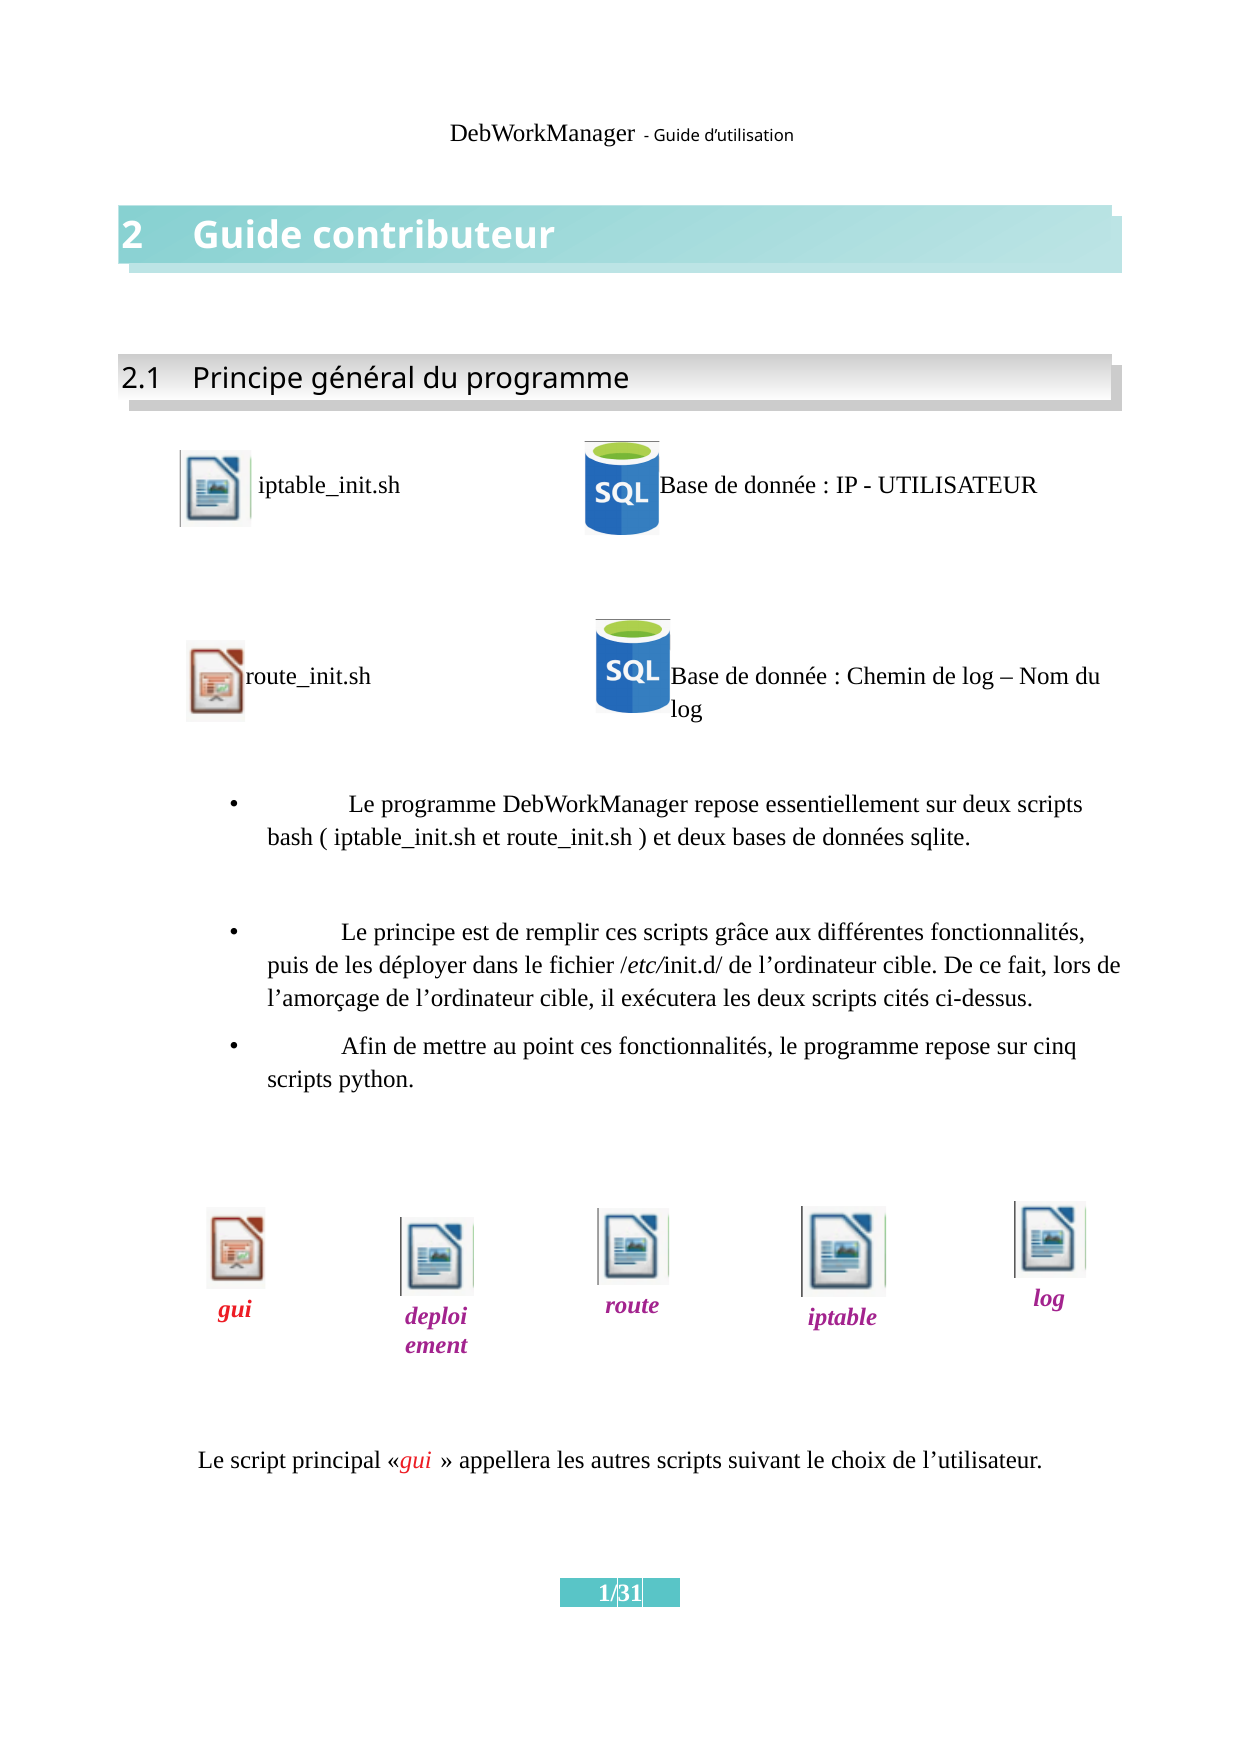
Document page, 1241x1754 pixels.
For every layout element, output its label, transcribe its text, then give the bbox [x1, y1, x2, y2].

text iptable [801, 1297, 886, 1331]
picture [1014, 1201, 1087, 1278]
text log [1014, 1278, 1086, 1312]
picture [179, 450, 252, 527]
text route_init.sh Base de donnée : Chemin de log – Nom du log [118, 661, 1122, 723]
text Base de donnée : IP - UTILISATEUR [660, 471, 1122, 499]
picture [206, 1207, 266, 1289]
picture [597, 1208, 670, 1285]
text deploiement [400, 1296, 474, 1359]
list Le principe est de remplir ces scripts grâce aux différentes fonctionnalités, puis de les déployer dans le fichier /etc/init.d/ de l’ordinateur cible. De ce fait, lors de l’amorçage de l’ordinateur cible, il exécutera les deux scripts cités ci-dessus. [229, 917, 1122, 1012]
text route [597, 1285, 669, 1319]
subtitle Guide contributeur [119, 206, 1111, 263]
text gui [206, 1289, 266, 1323]
list Afin de mettre au point ces fonctionnalités, le programme repose sur cinq scripts python. [229, 1031, 1122, 1093]
text [118, 471, 179, 499]
list Le programme DebWorkManager repose essentiellement sur deux scripts bash ( iptable_init.sh et route_init.sh ) et deux bases de données sqlite. [229, 789, 1122, 851]
picture [595, 619, 671, 714]
picture [186, 640, 246, 722]
picture [400, 1217, 474, 1296]
text Le script principal «gui » appellera les autres scripts suivant le choix de l’utilisateur. [118, 1445, 1122, 1474]
picture [801, 1206, 887, 1297]
picture [584, 441, 660, 536]
text iptable_init.sh [252, 471, 584, 499]
